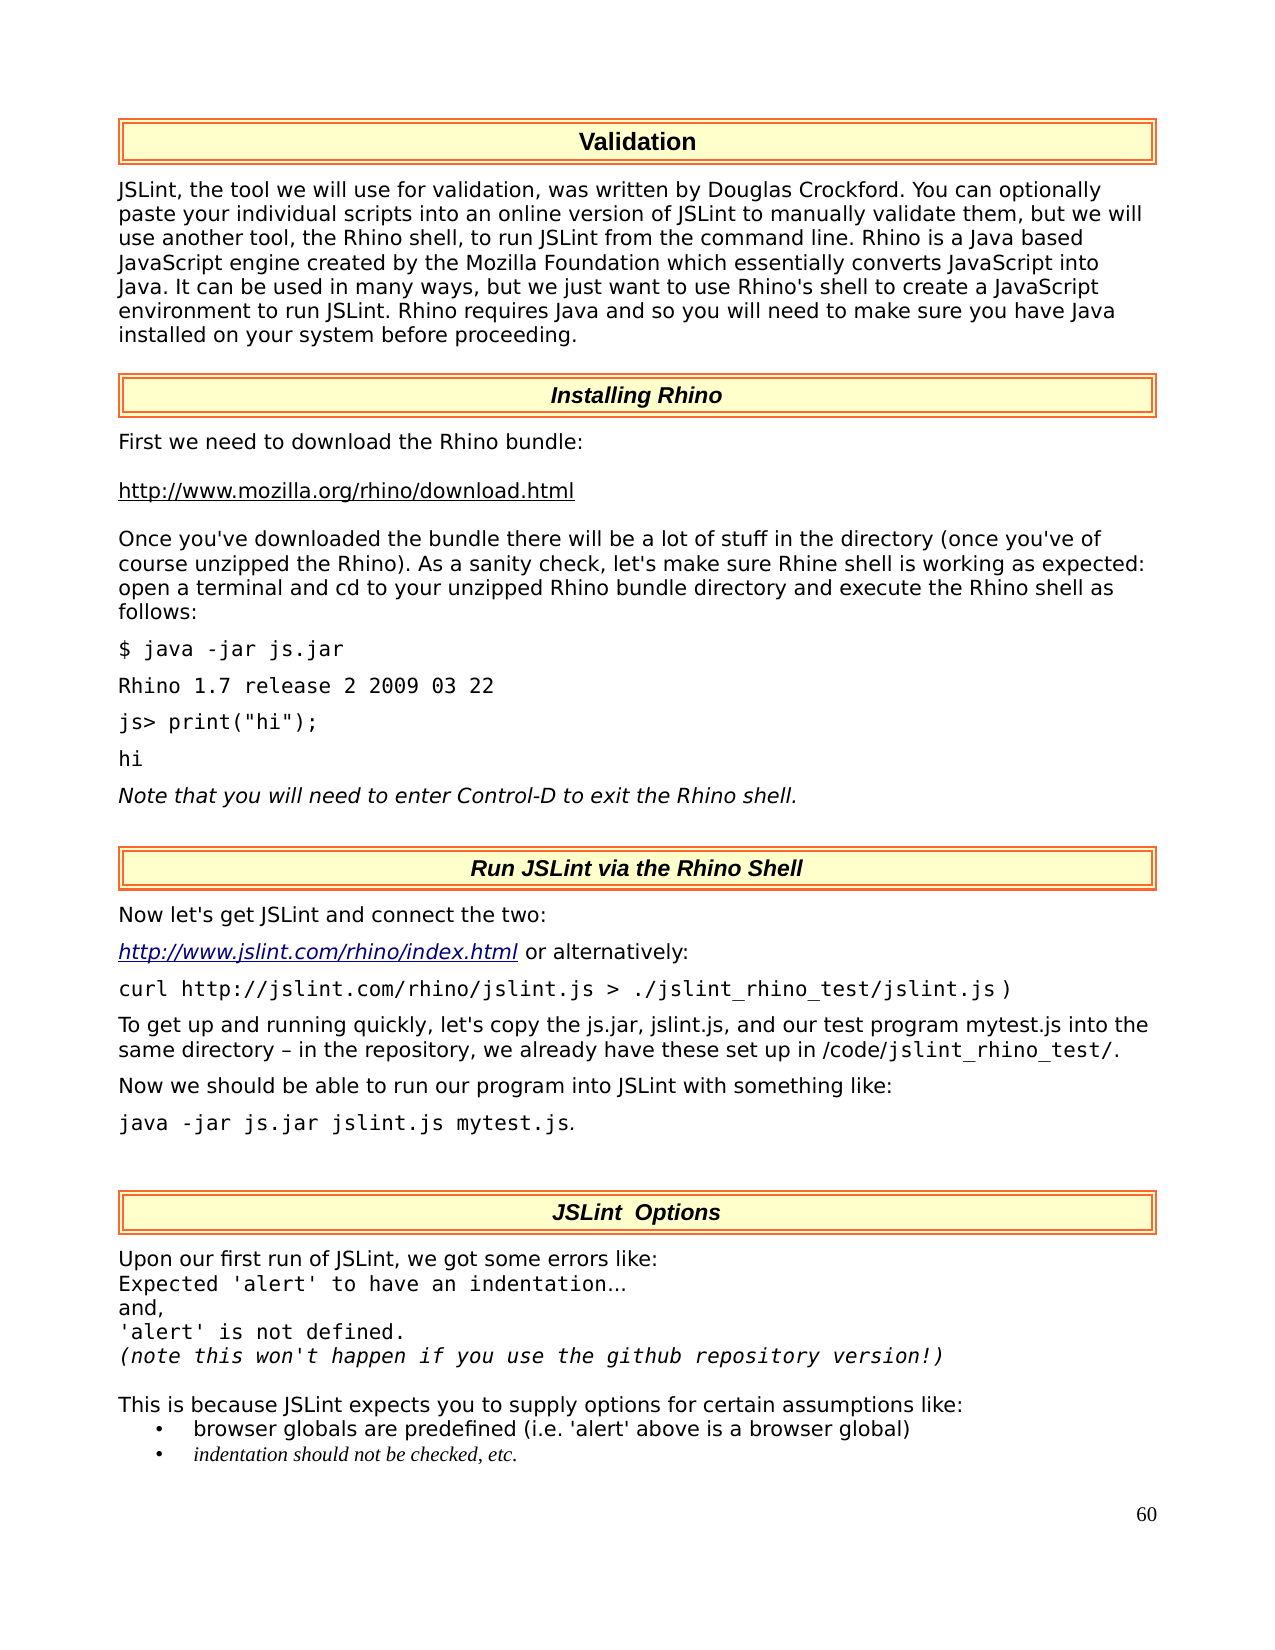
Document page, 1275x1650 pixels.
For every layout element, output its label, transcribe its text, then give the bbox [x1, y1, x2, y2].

text and, [118, 1296, 1157, 1320]
text Now let's get JSLint and connect the two: [118, 903, 1157, 927]
text curl http://jslint.com/rhino/jslint.js > ./jslint_rhino_test/jslint.js ) [118, 977, 1157, 1001]
text (note this won't happen if you use the github repository version!) [118, 1344, 1157, 1369]
text $ java -jar js.jar [118, 637, 1157, 661]
text Now we should be able to run our program into JSLint with something like: [118, 1074, 1157, 1099]
text http://www.mozilla.org/rhino/download.html [118, 479, 1157, 503]
text Rhino 1.7 release 2 2009 03 22 [118, 674, 1157, 698]
text js> print("hi"); [118, 710, 1157, 735]
text Upon our first run of JSLint, we got some errors like: [118, 1247, 1157, 1272]
text 'alert' is not defined. [118, 1320, 1157, 1344]
list browser globals are predefined (i.e. 'alert' above is a browser global) [156, 1417, 1157, 1442]
text First we need to download the Rhino bundle: [118, 430, 1157, 454]
text Once you've downloaded the bundle there will be a lot of stuff in the directory (once you've of course unzipped the Rhino). As a sanity check, let's make sure Rhine shell is working as expected: open a terminal and cd to your unzipped Rhino bundle directory and execute the Rhino shell as follows: [118, 527, 1157, 624]
list indentation should not be checked, etc. [156, 1442, 1157, 1466]
text This is because JSLint expects you to supply options for certain assumptions like: [118, 1393, 1157, 1417]
text JSLint, the tool we will use for validation, was written by Douglas Crockford. You can optionally paste your individual scripts into an online version of JSLint to manually validate them, but we will use another tool, the Rhino shell, to run JSLint from the command line. Rhino is a Java based JavaScript engine created by the Mozilla Foundation which essentially converts JavaScript into Java. It can be used in many ways, but we just want to use Rhino's shell to create a JavaScript environment to run JSLint. Rhino requires Java and so you will need to make sure you have Java installed on your system before proceeding. [118, 178, 1157, 348]
subtitle Installing Rhino [120, 375, 1155, 416]
text hi [118, 747, 1157, 771]
text To get up and running quickly, let's copy the js.jar, jslint.js, and our test program mytest.js into the same directory – in the repository, we already have these set up in /code/jslint_rhino_test/. [118, 1013, 1157, 1062]
text Expected 'alert' to have an indentation... [118, 1272, 1157, 1296]
text java -jar js.jar jslint.js mytest.js. [118, 1111, 1098, 1136]
text http://www.jslint.com/rhino/index.html or alternatively: [118, 940, 1157, 964]
text Note that you will need to enter Control-D to exit the Rhino shell. [118, 784, 1157, 808]
